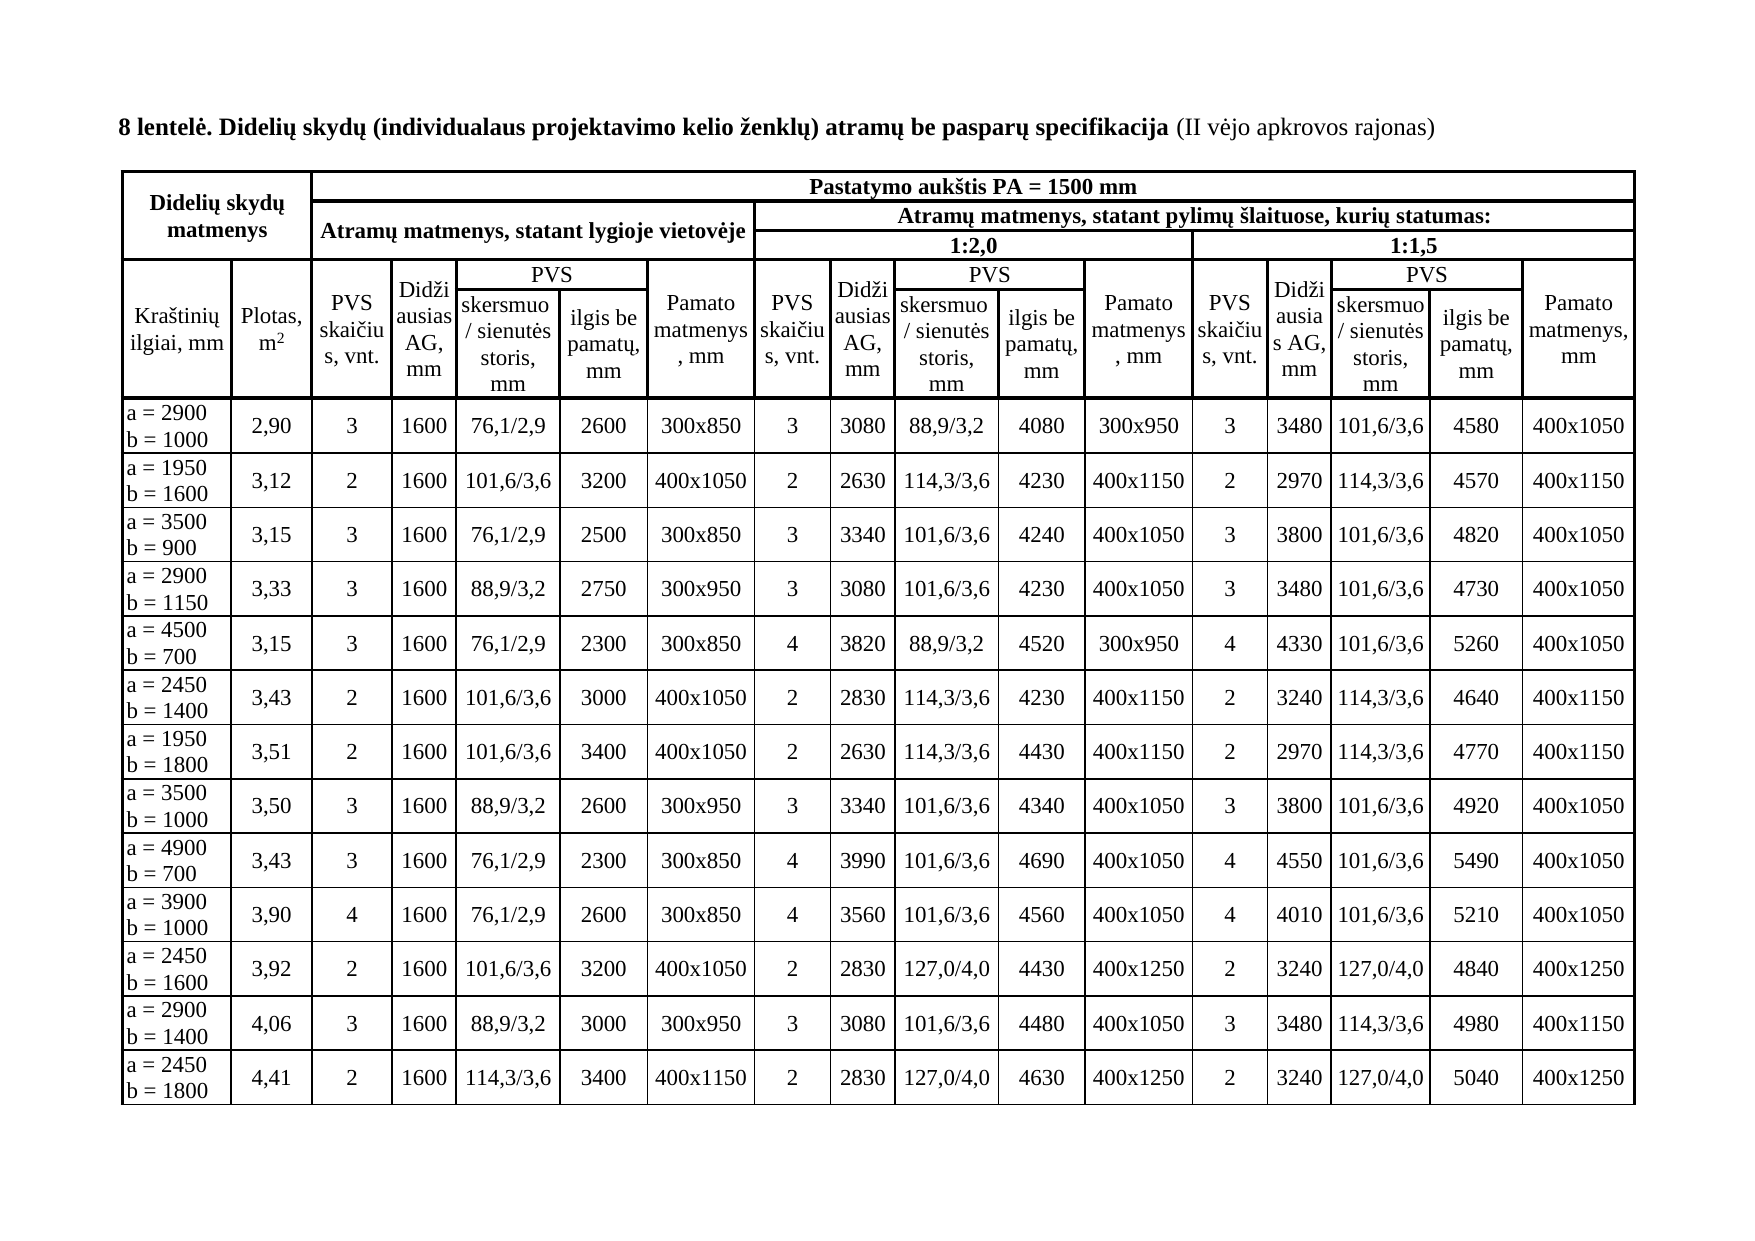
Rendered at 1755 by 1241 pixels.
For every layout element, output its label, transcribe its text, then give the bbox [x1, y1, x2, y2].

table_cell 3 [313, 997, 391, 1049]
table_cell a = 2900 b = 1000 [124, 400, 230, 452]
table_cell 2 [755, 671, 830, 723]
table_cell 3480 [1268, 997, 1330, 1049]
table_cell a = 1950 b = 1600 [124, 454, 230, 506]
table_cell 1600 [393, 725, 455, 778]
table_cell 127,0/4,0 [896, 1051, 998, 1103]
table_cell 1600 [393, 671, 455, 723]
table_cell 300x950 [1086, 400, 1192, 452]
table_cell 101,6/3,6 [1332, 888, 1429, 941]
table_cell 400x1050 [1086, 780, 1192, 832]
table_cell 1600 [393, 454, 455, 506]
table_cell Didžiausias AG, mm [832, 261, 893, 396]
table_cell 2 [1193, 1051, 1267, 1103]
table_cell PVS [1333, 261, 1521, 288]
table_cell 5040 [1431, 1051, 1522, 1103]
table_cell 4730 [1431, 562, 1522, 615]
table_cell 114,3/3,6 [1332, 725, 1429, 778]
table_cell a = 2450 b = 1800 [124, 1051, 230, 1103]
table_cell 4010 [1268, 888, 1330, 941]
table_cell 76,1/2,9 [457, 834, 559, 886]
table_cell 4550 [1268, 834, 1330, 886]
table_cell 400x1250 [1523, 942, 1633, 995]
table_cell 88,9/3,2 [896, 400, 998, 452]
table_cell 3,90 [232, 888, 311, 941]
table_cell 4230 [999, 671, 1084, 723]
table_cell 2970 [1268, 725, 1330, 778]
table_cell 400x1050 [1523, 780, 1633, 832]
table_cell 400x1050 [1523, 508, 1633, 561]
table_header Didelių skydų matmenys [124, 173, 310, 258]
table_cell 1:1,5 [1194, 232, 1633, 258]
table_cell 101,6/3,6 [896, 997, 998, 1049]
table_cell 2600 [561, 780, 647, 832]
table_cell 114,3/3,6 [1332, 671, 1429, 723]
table_cell Kraštinių ilgiai, mm [124, 261, 230, 396]
table_cell 4840 [1431, 942, 1522, 995]
table_cell 88,9/3,2 [457, 562, 559, 615]
table_cell 4480 [999, 997, 1084, 1049]
table_cell a = 2900 b = 1150 [124, 562, 230, 615]
table_cell a = 2900 b = 1400 [124, 997, 230, 1049]
table_cell a = 3900 b = 1000 [124, 888, 230, 941]
table_cell 4580 [1431, 400, 1522, 452]
table_cell 4240 [999, 508, 1084, 561]
table_cell 2,90 [232, 400, 311, 452]
table_cell ilgis be pamatų, mm [1000, 291, 1083, 396]
table_cell 3,43 [232, 834, 311, 886]
table_cell 3400 [561, 725, 647, 778]
table_cell 4430 [999, 942, 1084, 995]
table_cell 3480 [1268, 400, 1330, 452]
table_cell 4560 [999, 888, 1084, 941]
table_cell 2830 [831, 1051, 894, 1103]
table_cell 3,51 [232, 725, 311, 778]
table_cell 4770 [1431, 725, 1522, 778]
table_cell 3340 [831, 780, 894, 832]
table_cell 3,50 [232, 780, 311, 832]
table_cell 400x1050 [1523, 400, 1633, 452]
table_cell 2970 [1268, 454, 1330, 506]
table_cell 101,6/3,6 [1332, 562, 1429, 615]
table_cell 2 [313, 1051, 391, 1103]
table_cell 400x1150 [1523, 725, 1633, 778]
table_cell 300x950 [1086, 617, 1192, 669]
table_cell 76,1/2,9 [457, 617, 559, 669]
table_cell 114,3/3,6 [457, 1051, 559, 1103]
table_cell 4570 [1431, 454, 1522, 506]
table_cell 5210 [1431, 888, 1522, 941]
table_cell 101,6/3,6 [457, 725, 559, 778]
table_cell ilgis be pamatų, mm [561, 291, 646, 396]
table_cell 1600 [393, 562, 455, 615]
table_cell 101,6/3,6 [1332, 780, 1429, 832]
table_cell PVS skaičius, vnt. [756, 261, 829, 396]
table_cell 3,33 [232, 562, 311, 615]
table_cell 4630 [999, 1051, 1084, 1103]
table_cell Plotas, m2 [233, 261, 310, 396]
table_cell PVS skaičius, vnt. [1194, 261, 1266, 396]
table_cell 400x1250 [1523, 1051, 1633, 1103]
table_header Pastatymo aukštis PA = 1500 mm [313, 173, 1633, 199]
table_cell 101,6/3,6 [457, 942, 559, 995]
table_cell 3 [1193, 508, 1267, 561]
table_cell 2 [313, 725, 391, 778]
table_cell 76,1/2,9 [457, 400, 559, 452]
table_cell 400x1050 [1086, 834, 1192, 886]
table_cell 1600 [393, 942, 455, 995]
table_cell 3000 [561, 997, 647, 1049]
table_cell 101,6/3,6 [896, 780, 998, 832]
table_cell 5490 [1431, 834, 1522, 886]
table_cell 3 [313, 400, 391, 452]
table_cell 3000 [561, 671, 647, 723]
table_cell 3 [313, 617, 391, 669]
table_cell 88,9/3,2 [896, 617, 998, 669]
table_cell Pamato matmenys, mm [649, 261, 753, 396]
table_cell 2630 [831, 454, 894, 506]
table_cell 400x1050 [648, 454, 754, 506]
table_cell 101,6/3,6 [1332, 834, 1429, 886]
table_cell skersmuo / sienutės storis, mm [1333, 291, 1428, 396]
table_cell 3 [313, 834, 391, 886]
table_cell 1600 [393, 780, 455, 832]
table_cell PVS skaičius, vnt. [313, 261, 390, 396]
table_cell Pamato matmenys, mm [1086, 261, 1191, 396]
table_cell 1600 [393, 1051, 455, 1103]
table_cell 3200 [561, 942, 647, 995]
table_cell 3820 [831, 617, 894, 669]
table_cell 101,6/3,6 [1332, 617, 1429, 669]
table_cell 88,9/3,2 [457, 997, 559, 1049]
table_cell 4 [1193, 834, 1267, 886]
table_cell 3 [755, 780, 830, 832]
table_cell 101,6/3,6 [457, 454, 559, 506]
table_cell 3 [313, 508, 391, 561]
table_cell 4 [755, 617, 830, 669]
text 8 lentelė. Didelių skydų (individualaus projektavimo kelio ženklų) atramų be pasparų specifikacija (II vėjo apkrovos rajonas) [118, 112, 1636, 141]
table_cell 400x1050 [648, 671, 754, 723]
table_cell 3 [755, 400, 830, 452]
table_cell a = 2450 b = 1600 [124, 942, 230, 995]
table_cell 2300 [561, 834, 647, 886]
table_cell 2 [755, 725, 830, 778]
table_cell 400x1050 [1086, 562, 1192, 615]
table_cell a = 4500 b = 700 [124, 617, 230, 669]
table_cell 300x850 [648, 834, 754, 886]
table_cell 2300 [561, 617, 647, 669]
table_cell a = 4900 b = 700 [124, 834, 230, 886]
table_cell 400x1050 [1523, 888, 1633, 941]
table_cell 300x850 [648, 617, 754, 669]
table_cell 4230 [999, 454, 1084, 506]
table_cell 76,1/2,9 [457, 888, 559, 941]
table_cell 4 [755, 834, 830, 886]
table_cell 400x1150 [1086, 671, 1192, 723]
table_cell 400x1050 [1523, 834, 1633, 886]
table_cell 101,6/3,6 [896, 508, 998, 561]
table_cell 400x1050 [1086, 508, 1192, 561]
table_cell 114,3/3,6 [896, 671, 998, 723]
table_cell 127,0/4,0 [1332, 1051, 1429, 1103]
table_cell 4 [313, 888, 391, 941]
table_cell 3800 [1268, 780, 1330, 832]
table_cell 1600 [393, 508, 455, 561]
table_cell 300x950 [648, 997, 754, 1049]
table_cell 101,6/3,6 [896, 834, 998, 886]
table_cell 3 [755, 562, 830, 615]
table_cell 3 [313, 562, 391, 615]
table_cell a = 1950 b = 1800 [124, 725, 230, 778]
table_cell 3,15 [232, 617, 311, 669]
table_cell 114,3/3,6 [896, 454, 998, 506]
table_cell 4340 [999, 780, 1084, 832]
table_cell 2 [755, 1051, 830, 1103]
table_cell 400x1050 [648, 725, 754, 778]
table_cell 2600 [561, 888, 647, 941]
table_cell 300x850 [648, 508, 754, 561]
table_cell 400x1050 [648, 942, 754, 995]
table_cell 400x1250 [1086, 1051, 1192, 1103]
table_cell 2830 [831, 671, 894, 723]
table_cell 2 [313, 454, 391, 506]
table_cell 101,6/3,6 [1332, 508, 1429, 561]
table_cell 400x1050 [1086, 997, 1192, 1049]
table_cell skersmuo / sienutės storis, mm [458, 291, 558, 396]
table_cell PVS [458, 261, 646, 288]
table_cell a = 2450 b = 1400 [124, 671, 230, 723]
table_cell 3,92 [232, 942, 311, 995]
table_cell 1600 [393, 400, 455, 452]
table_cell 2 [1193, 725, 1267, 778]
table_cell 3340 [831, 508, 894, 561]
table_cell 4 [1193, 888, 1267, 941]
table_cell 4430 [999, 725, 1084, 778]
table_cell 4080 [999, 400, 1084, 452]
table_cell Didžiausias AG, mm [1269, 261, 1330, 396]
table_cell Pamato matmenys, mm [1524, 261, 1633, 396]
table_cell 3 [755, 508, 830, 561]
table_cell 300x950 [648, 780, 754, 832]
table_cell 3800 [1268, 508, 1330, 561]
table_cell 300x950 [648, 562, 754, 615]
table_cell 4 [1193, 617, 1267, 669]
table_cell 2 [1193, 454, 1267, 506]
table_cell 3 [1193, 400, 1267, 452]
table_cell 2 [755, 454, 830, 506]
table_cell 101,6/3,6 [1332, 400, 1429, 452]
table_cell 1600 [393, 888, 455, 941]
table_cell 3,15 [232, 508, 311, 561]
table_cell 400x1250 [1086, 942, 1192, 995]
table_cell 127,0/4,0 [896, 942, 998, 995]
table_cell 400x1050 [1523, 617, 1633, 669]
table_cell 3 [313, 780, 391, 832]
table_cell 3 [1193, 562, 1267, 615]
table_cell 2600 [561, 400, 647, 452]
table_cell 3240 [1268, 671, 1330, 723]
table_cell 4 [755, 888, 830, 941]
table_cell 88,9/3,2 [457, 780, 559, 832]
table_cell 4,06 [232, 997, 311, 1049]
table_cell 2 [1193, 671, 1267, 723]
table_cell 4920 [1431, 780, 1522, 832]
table_cell a = 3500 b = 900 [124, 508, 230, 561]
table_cell a = 3500 b = 1000 [124, 780, 230, 832]
table_cell 3240 [1268, 1051, 1330, 1103]
table_cell 101,6/3,6 [457, 671, 559, 723]
table_cell 400x1150 [1086, 454, 1192, 506]
table_cell 4330 [1268, 617, 1330, 669]
table_cell 3 [755, 997, 830, 1049]
table_cell 3480 [1268, 562, 1330, 615]
table_cell 1600 [393, 617, 455, 669]
table_cell 2830 [831, 942, 894, 995]
table_cell 3 [1193, 997, 1267, 1049]
table_cell 4980 [1431, 997, 1522, 1049]
table_cell 4690 [999, 834, 1084, 886]
table_cell 1600 [393, 834, 455, 886]
table_cell 4820 [1431, 508, 1522, 561]
table_cell skersmuo / sienutės storis, mm [896, 291, 997, 396]
table_cell 4640 [1431, 671, 1522, 723]
table_cell ilgis be pamatų, mm [1431, 291, 1521, 396]
table_cell 400x1150 [1086, 725, 1192, 778]
table_cell 400x1050 [1523, 562, 1633, 615]
table_cell 76,1/2,9 [457, 508, 559, 561]
table_cell 1600 [393, 997, 455, 1049]
table_cell 3400 [561, 1051, 647, 1103]
table_cell Atramų matmenys, statant pylimų šlaituose, kurių statumas: [756, 203, 1633, 229]
table_cell 5260 [1431, 617, 1522, 669]
table_cell 114,3/3,6 [1332, 997, 1429, 1049]
table_cell 3080 [831, 997, 894, 1049]
table_cell 3240 [1268, 942, 1330, 995]
table_cell 4,41 [232, 1051, 311, 1103]
table_cell 3,12 [232, 454, 311, 506]
table_cell 4230 [999, 562, 1084, 615]
table_cell 2630 [831, 725, 894, 778]
table_cell 2 [313, 671, 391, 723]
table_cell Atramų matmenys, statant lygioje vietovėje [313, 203, 753, 258]
table_cell 2500 [561, 508, 647, 561]
table_cell 300x850 [648, 400, 754, 452]
table_cell 400x1150 [1523, 671, 1633, 723]
table_cell 3560 [831, 888, 894, 941]
table_cell 101,6/3,6 [896, 562, 998, 615]
table_cell 3200 [561, 454, 647, 506]
table_cell 3 [1193, 780, 1267, 832]
table_cell 2 [1193, 942, 1267, 995]
table_cell 400x1050 [1086, 888, 1192, 941]
table_cell 3990 [831, 834, 894, 886]
table_cell 2 [313, 942, 391, 995]
table_cell 2750 [561, 562, 647, 615]
table_cell 400x1150 [648, 1051, 754, 1103]
table_cell 3080 [831, 562, 894, 615]
table_cell 114,3/3,6 [896, 725, 998, 778]
table_cell 101,6/3,6 [896, 888, 998, 941]
table_cell 4520 [999, 617, 1084, 669]
table_cell Didžiausias AG, mm [393, 261, 455, 396]
table_cell 114,3/3,6 [1332, 454, 1429, 506]
table_cell 400x1150 [1523, 454, 1633, 506]
table_cell 127,0/4,0 [1332, 942, 1429, 995]
table_cell 2 [755, 942, 830, 995]
table_cell 1:2,0 [756, 232, 1191, 258]
table_cell PVS [896, 261, 1083, 288]
table_cell 3080 [831, 400, 894, 452]
table_cell 300x850 [648, 888, 754, 941]
table_cell 400x1150 [1523, 997, 1633, 1049]
table_cell 3,43 [232, 671, 311, 723]
